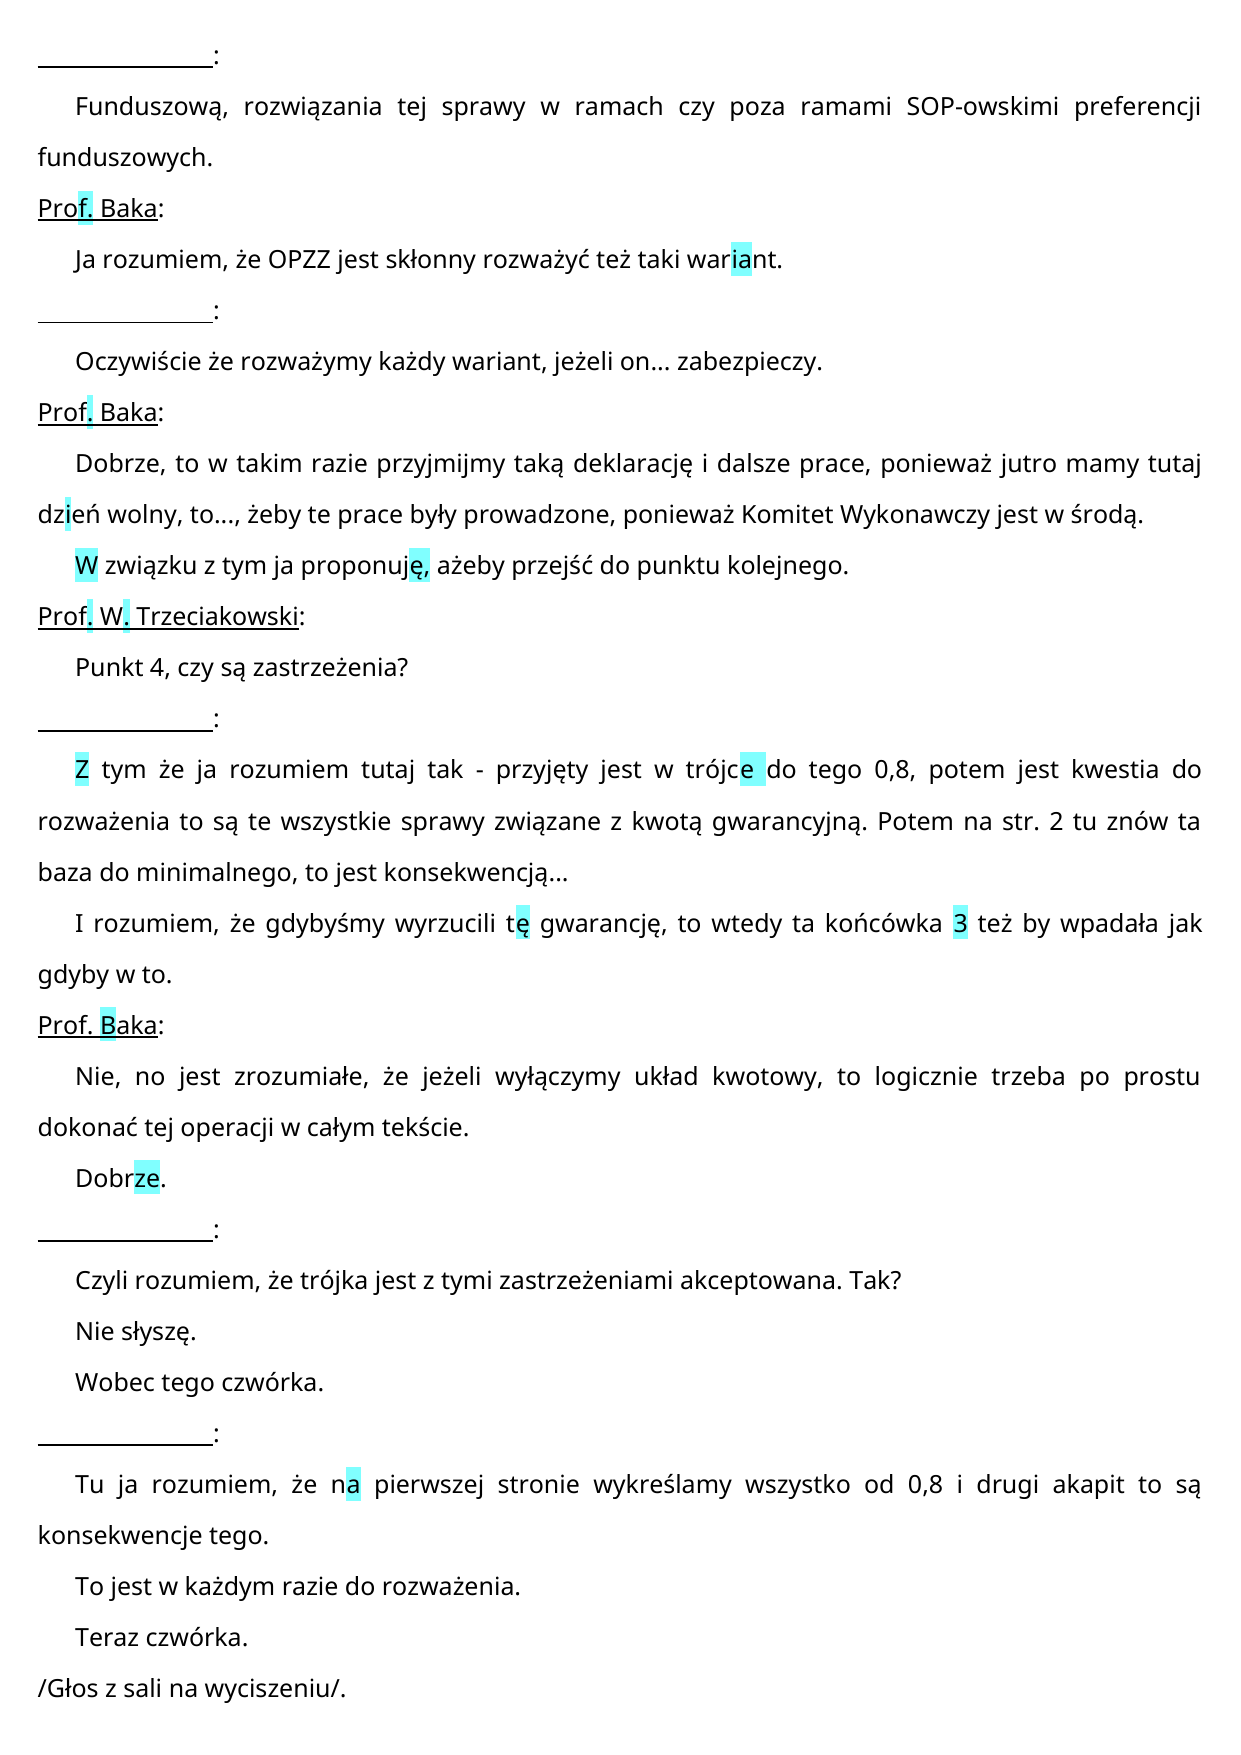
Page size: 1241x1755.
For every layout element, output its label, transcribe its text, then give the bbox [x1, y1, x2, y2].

text Teraz czwórka. [37, 1620, 1203, 1654]
text : [37, 37, 1203, 72]
text Nie, no jest zrozumiałe, że jeżeli wyłączymy układ kwotowy, to logicznie trzeba po prostu dokonać tej operacji w całym tekście. [37, 1058, 1203, 1143]
text Czyli rozumiem, że trójka jest z tymi zastrzeżeniami akceptowana. Tak? [37, 1262, 1203, 1297]
text Tu ja rozumiem, że na pierwszej stronie wykreślamy wszystko od 0,8 i drugi akapit to są konsekwencje tego. [37, 1467, 1203, 1552]
text : [37, 1416, 1203, 1450]
text Wobec tego czwórka. [37, 1364, 1203, 1399]
text Prof. Baka: [37, 1007, 1203, 1041]
text Dobrze, to w takim razie przyjmijmy taką deklarację i dalsze prace, ponieważ jutro mamy tutaj dzień wolny, to..., żeby te prace były prowadzone, ponieważ Komitet Wykonawczy jest w środą. [37, 446, 1203, 531]
text Oczywiście że rozważymy każdy wariant, jeżeli on... zabezpieczy. [37, 344, 1203, 378]
text /Głos z sali na wyciszeniu/. [37, 1671, 1203, 1705]
text Ja rozumiem, że OPZZ jest skłonny rozważyć też taki wariant. [37, 242, 1203, 276]
text Dobrze. [37, 1160, 1203, 1194]
text : [37, 293, 1203, 327]
text Prof. Baka: [37, 191, 1203, 225]
text : [37, 701, 1203, 735]
text : [37, 1211, 1203, 1246]
text Funduszową, rozwiązania tej sprawy w ramach czy poza ramami SOP-owskimi preferencji funduszowych. [37, 88, 1203, 174]
text Z tym że ja rozumiem tutaj tak - przyjęty jest w trójce do tego 0,8, potem jest kwestia do rozważenia to są te wszystkie sprawy związane z kwotą gwarancyjną. Potem na str. 2 tu znów ta baza do minimalnego, to jest konsekwencją... [37, 752, 1203, 888]
text W związku z tym ja proponuję, ażeby przejść do punktu kolejnego. [37, 548, 1203, 582]
text Prof. Baka: [37, 395, 1203, 429]
text To jest w każdym razie do rozważenia. [37, 1569, 1203, 1603]
text I rozumiem, że gdybyśmy wyrzucili tę gwarancję, to wtedy ta końcówka 3 też by wpadała jak gdyby w to. [37, 905, 1203, 990]
text Punkt 4, czy są zastrzeżenia? [37, 650, 1203, 684]
text Prof. W. Trzeciakowski: [37, 599, 1203, 633]
text Nie słyszę. [37, 1313, 1203, 1348]
